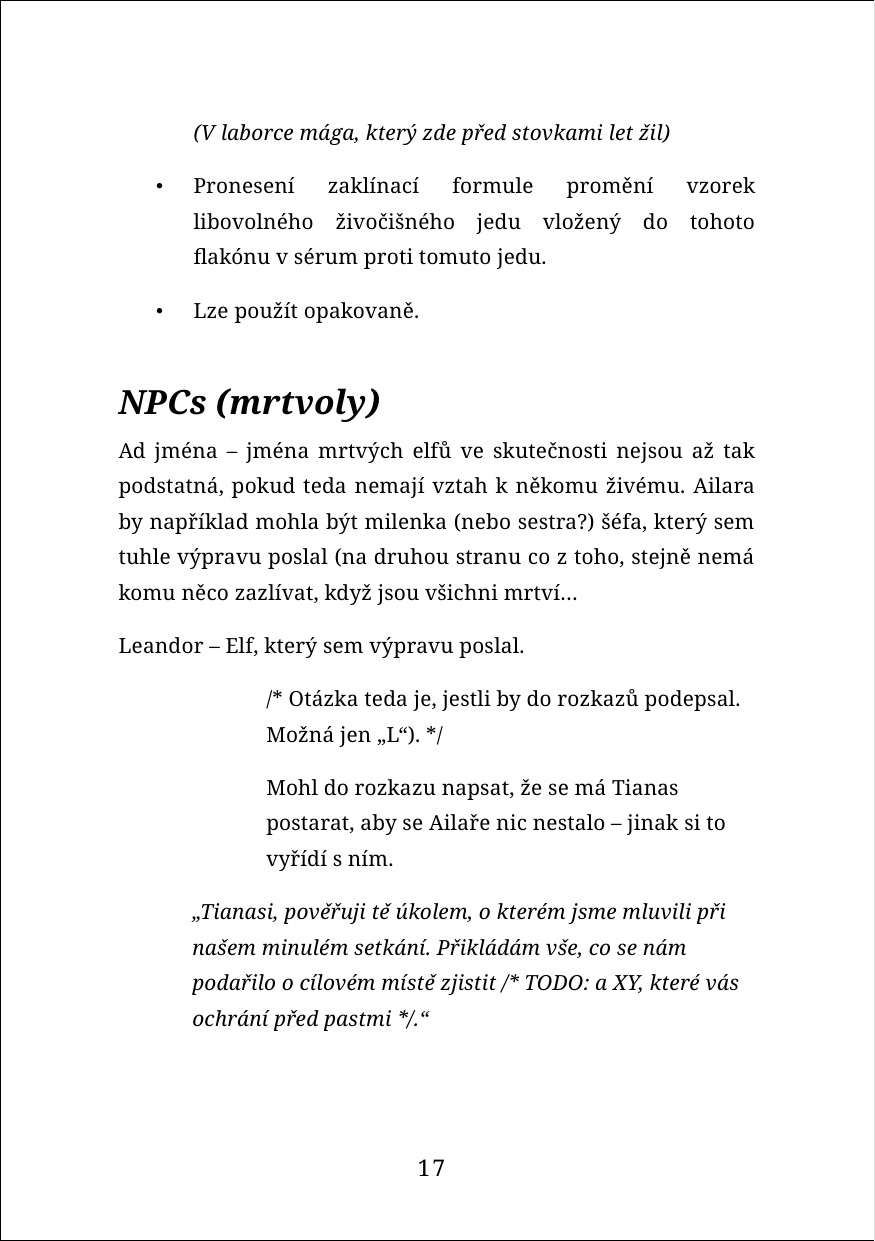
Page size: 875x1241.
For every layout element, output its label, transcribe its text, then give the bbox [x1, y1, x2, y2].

text Ad jména – jména mrtvých elfů ve skutečnosti nejsou až tak podstatná, pokud teda nemají vztah k někomu živému. Ailara by například mohla být milenka (nebo sestra?) šéfa, který sem tuhle výpravu poslal (na druhou stranu co z toho, stejně nemá komu něco zazlívat, když jsou všichni mrtví… [118, 436, 756, 606]
text „Tianasi, pověřuji tě úkolem, o kterém jsme mluvili při našem minulém setkání. Přikládám vše, co se nám podařilo o cílovém místě zjistit /* TODO: a XY, které vás ochrání před pastmi */.“ [192, 897, 756, 1032]
list Pronesení zaklínací formule promění vzorek libovolného živočišného jedu vložený do tohoto flakónu v sérum proti tomuto jedu. [156, 171, 756, 271]
list Lze použít opakovaně. [156, 296, 756, 324]
subtitle NPCs (mrtvoly) [118, 378, 756, 424]
text Mohl do rozkazu napsat, že se má Tianas postarat, aby se Ailaře nic nestalo – jinak si to vyřídí s ním. [266, 773, 756, 872]
text /* Otázka teda je, jestli by do rozkazů podepsal. Možná jen „L“). */ [266, 684, 756, 748]
text Leandor – Elf, který sem výpravu poslal. [118, 631, 756, 659]
list (V laborce mága, který zde před stovkami let žil) [156, 118, 756, 147]
